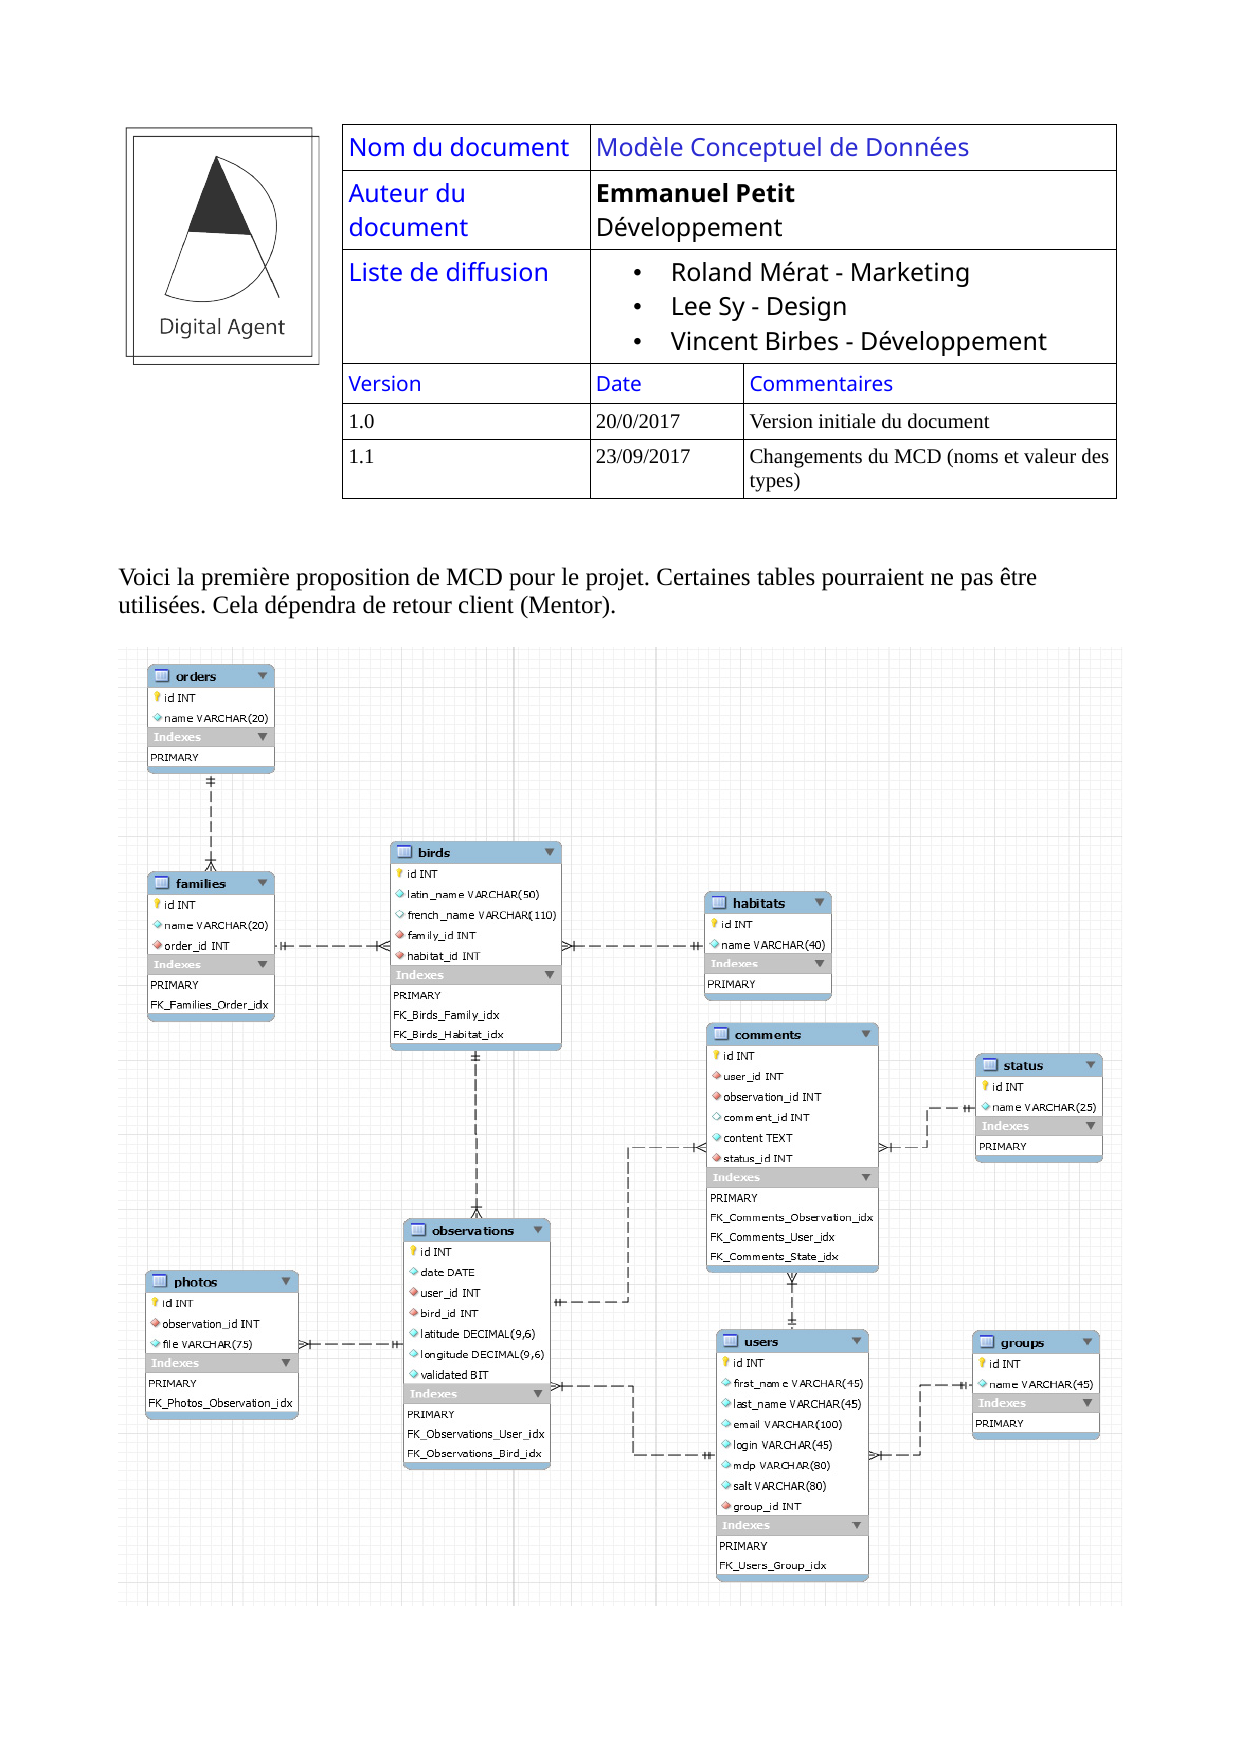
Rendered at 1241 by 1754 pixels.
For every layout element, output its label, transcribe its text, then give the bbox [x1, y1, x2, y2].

table_header Nom du document [343, 125, 590, 169]
picture [118, 647, 1123, 1606]
table_cell Auteur du document [343, 171, 590, 249]
text Voici la première proposition de MCD pour le projet. Certaines tables pourraient ne pas être utilisées. Cela dépendra de retour client (Mentor). [118, 562, 1122, 619]
table_cell 1.1 [343, 440, 590, 498]
table_cell 1.0 [343, 404, 590, 438]
table_cell Version [343, 364, 590, 403]
table_cell Commentaires [744, 364, 1116, 403]
table_cell 20/0/2017 [591, 404, 743, 438]
table_header [337, 118, 1122, 504]
table_cell Emmanuel Petit Développement [591, 171, 1116, 249]
table_cell Roland Mérat - Marketing Lee Sy - Design Vincent Birbes - Développement [591, 250, 1116, 363]
table_cell 23/09/2017 [591, 440, 743, 498]
picture [125, 127, 320, 365]
table_header Modèle Conceptuel de Données [591, 125, 1116, 169]
table_cell Date [591, 364, 743, 403]
table_cell Changements du MCD (noms et valeur des types) [744, 440, 1116, 498]
table_cell Version initiale du document [744, 404, 1116, 438]
table_cell Liste de diffusion [343, 250, 590, 363]
table_header [118, 118, 337, 504]
